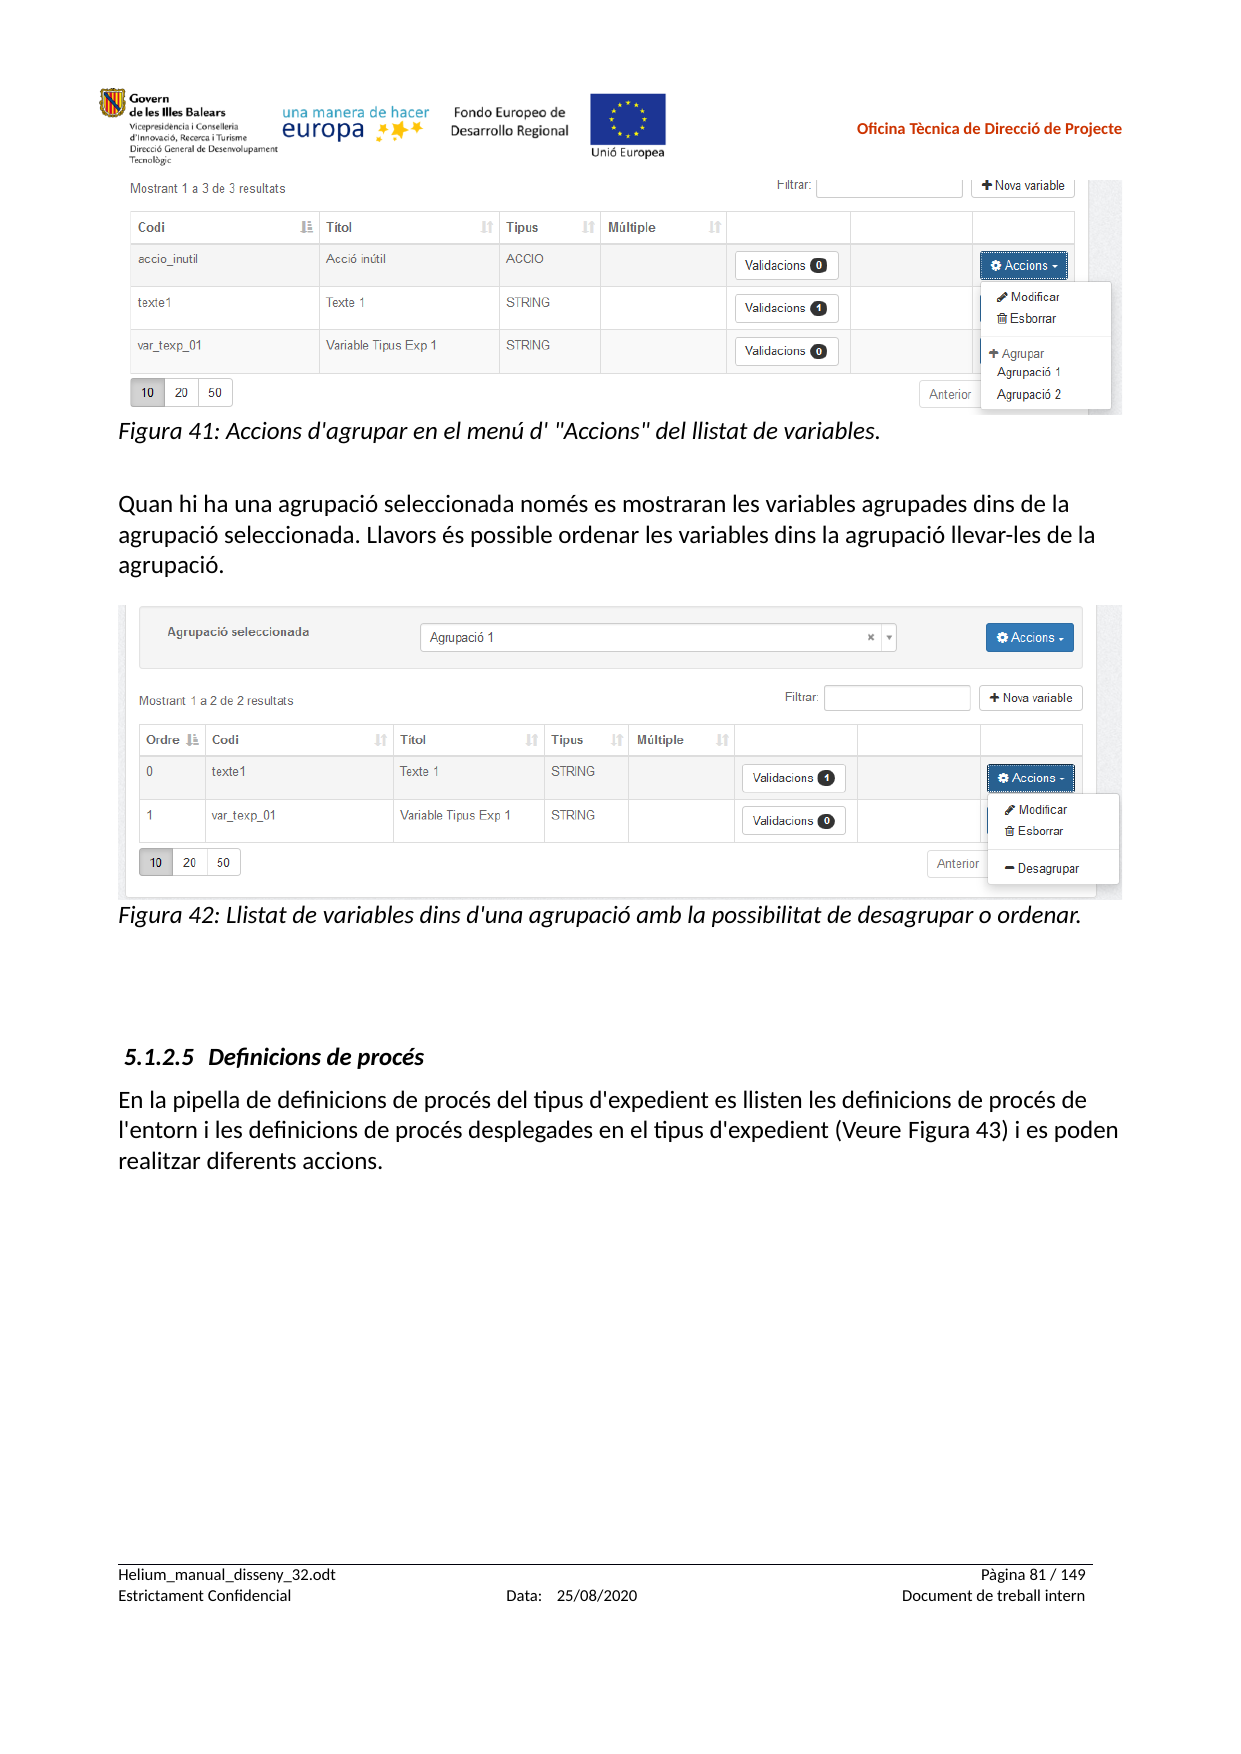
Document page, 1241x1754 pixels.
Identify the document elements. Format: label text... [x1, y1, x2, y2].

text En la pipella de definicions de procés del tipus d'expedient es llisten les definicions de procés de l'entorn i les definicions de procés desplegades en el tipus d'expedient (Veure Figura 43) i es poden realitzar diferents accions. [118, 1084, 1122, 1175]
subtitle Definicions de procés [118, 1041, 1122, 1071]
picture [99, 87, 668, 166]
picture [118, 180, 1123, 415]
picture [118, 605, 1123, 900]
text Quan hi ha una agrupació seleccionada només es mostraran les variables agrupades dins de la agrupació seleccionada. Llavors és possible ordenar les variables dins la agrupació llevar-les de la agrupació. [118, 488, 1122, 580]
text Figura 42: Llistat de variables dins d'una agrupació amb la possibilitat de desagrupar o ordenar. [118, 900, 1122, 930]
text Figura 41: Accions d'agrupar en el menú d' "Accions" del llistat de variables. [118, 415, 1122, 445]
